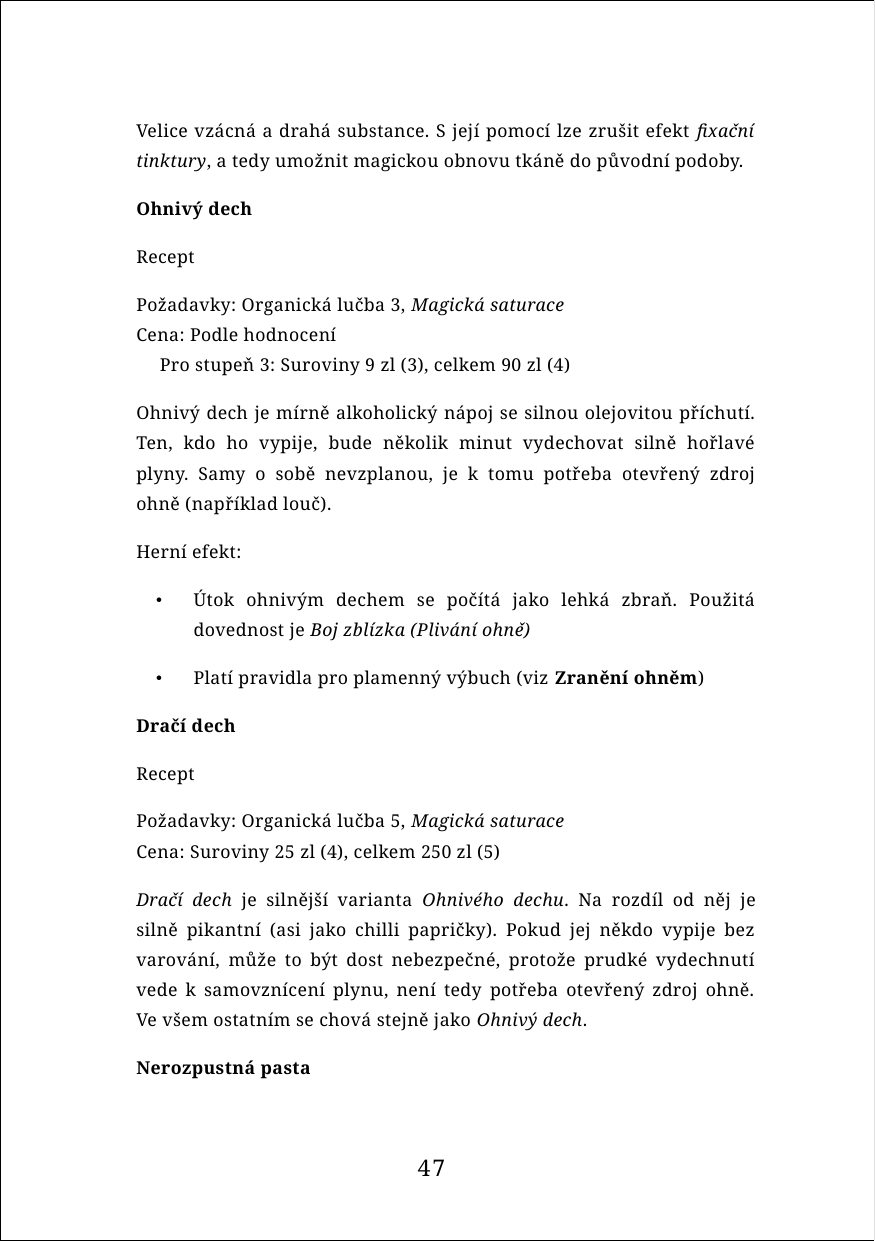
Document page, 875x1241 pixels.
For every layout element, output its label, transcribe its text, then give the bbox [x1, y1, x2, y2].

text Recept [136, 244, 756, 268]
text Ohnivý dech je mírně alkoholický nápoj se silnou olejovitou příchutí. Ten, kdo ho vypije, bude několik minut vydechovat silně hořlavé plyny. Samy o sobě nevzplanou, je k tomu potřeba otevřený zdroj ohně (například louč). [136, 401, 756, 515]
text Recept [136, 761, 756, 785]
text Ohnivý dech [136, 196, 756, 221]
text Dračí dech je silnější varianta Ohnivého dechu. Na rozdíl od něj je silně pikantní (asi jako chilli papričky). Pokud jej někdo vypije bez varování, může to být dost nebezpečné, protože prudké vydechnutí vede k samovznícení plynu, není tedy potřeba otevřený zdroj ohně. Ve všem ostatním se chová stejně jako Ohnivý dech. [136, 887, 756, 1032]
text Velice vzácná a drahá substance. S její pomocí lze zrušit efekt fixační tinktury, a tedy umožnit magickou obnovu tkáně do původní podoby. [136, 118, 756, 173]
list Platí pravidla pro plamenný výbuch (viz Zranění ohněm) [156, 665, 756, 689]
text Nerozpustná pasta [136, 1056, 756, 1080]
text Herní efekt: [136, 539, 756, 563]
text Požadavky: Organická lučba 5, Magická saturace Cena: Suroviny 25 zl (4), celkem 250 zl (5) [136, 809, 756, 863]
text Požadavky: Organická lučba 3, Magická saturace Cena: Podle hodnocení Pro stupeň 3: Suroviny 9 zl (3), celkem 90 zl (4) [136, 292, 756, 377]
text Dračí dech [136, 713, 756, 737]
list Útok ohnivým dechem se počítá jako lehká zbraň. Použitá dovednost je Boj zblízka (Plivání ohně) [156, 587, 756, 641]
